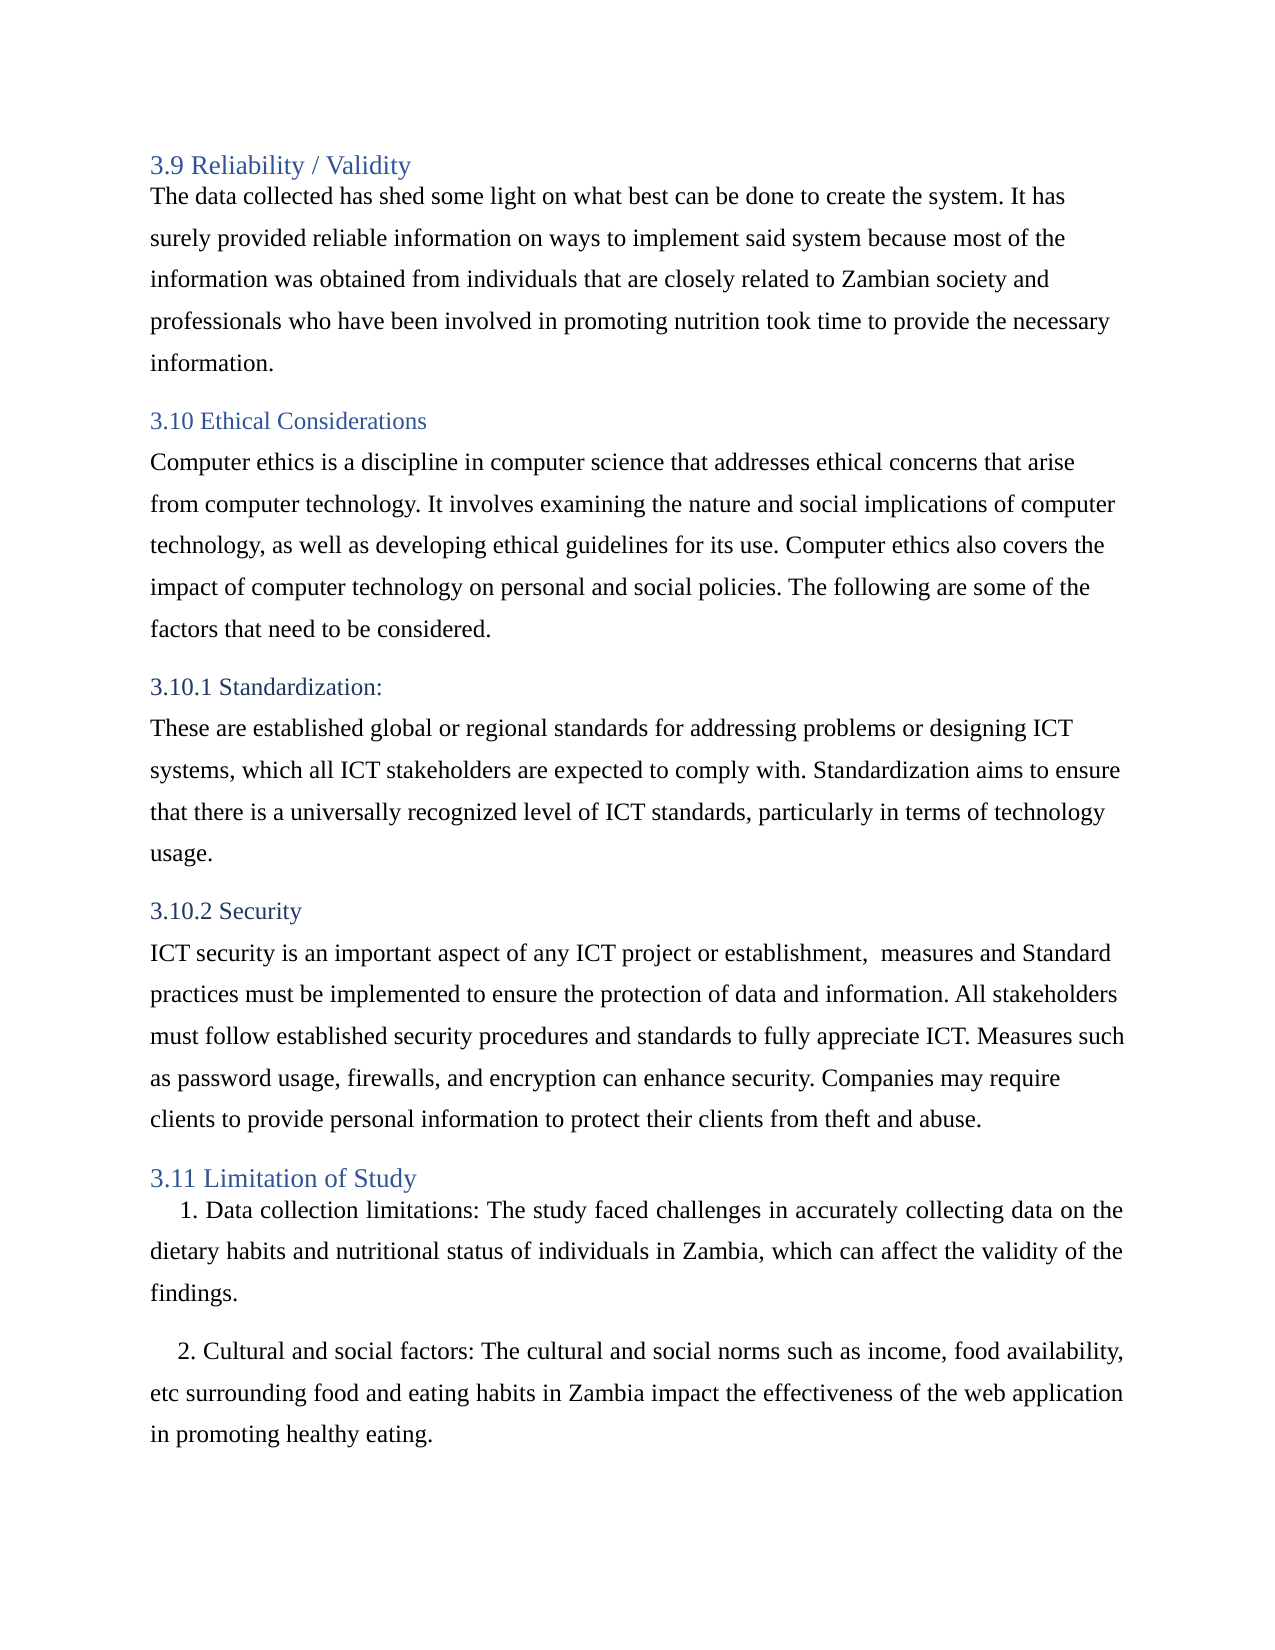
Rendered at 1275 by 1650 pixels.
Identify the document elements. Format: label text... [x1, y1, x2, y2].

subtitle 3.9 Reliability / Validity [150, 150, 1125, 180]
subtitle 3.11 Limitation of Study [150, 1163, 1125, 1193]
subtitle 3.10 Ethical Considerations [150, 407, 1125, 434]
text These are established global or regional standards for addressing problems or designing ICT systems, which all ICT stakeholders are expected to comply with. Standardization aims to ensure that there is a universally recognized level of ICT standards, particularly in terms of technology usage. [150, 714, 1125, 867]
text Computer ethics is a discipline in computer science that addresses ethical concerns that arise from computer technology. It involves examining the nature and social implications of computer technology, as well as developing ethical guidelines for its use. Computer ethics also covers the impact of computer technology on personal and social policies. The following are some of the factors that need to be considered. [150, 448, 1125, 642]
text 2. Cultural and social factors: The cultural and social norms such as income, food availability, etc surrounding food and eating habits in Zambia impact the effectiveness of the web application in promoting healthy eating. [150, 1337, 1125, 1448]
subtitle 3.10.1 Standardization: [150, 673, 1125, 701]
subtitle 3.10.2 Security [150, 897, 1125, 925]
text 1. Data collection limitations: The study faced challenges in accurately collecting data on the dietary habits and nutritional status of individuals in Zambia, which can affect the validity of the findings. [150, 1196, 1125, 1307]
text ICT security is an important aspect of any ICT project or establishment, measures and Standard practices must be implemented to ensure the protection of data and information. All stakeholders must follow established security procedures and standards to fully appreciate ICT. Measures such as password usage, firewalls, and encryption can enhance security. Companies may require clients to provide personal information to protect their clients from theft and abuse. [150, 939, 1125, 1133]
text The data collected has shed some light on what best can be done to create the system. It has surely provided reliable information on ways to implement said system because most of the information was obtained from individuals that are closely related to Zambian society and professionals who have been involved in promoting nutrition took time to provide the necessary information. [150, 182, 1125, 376]
